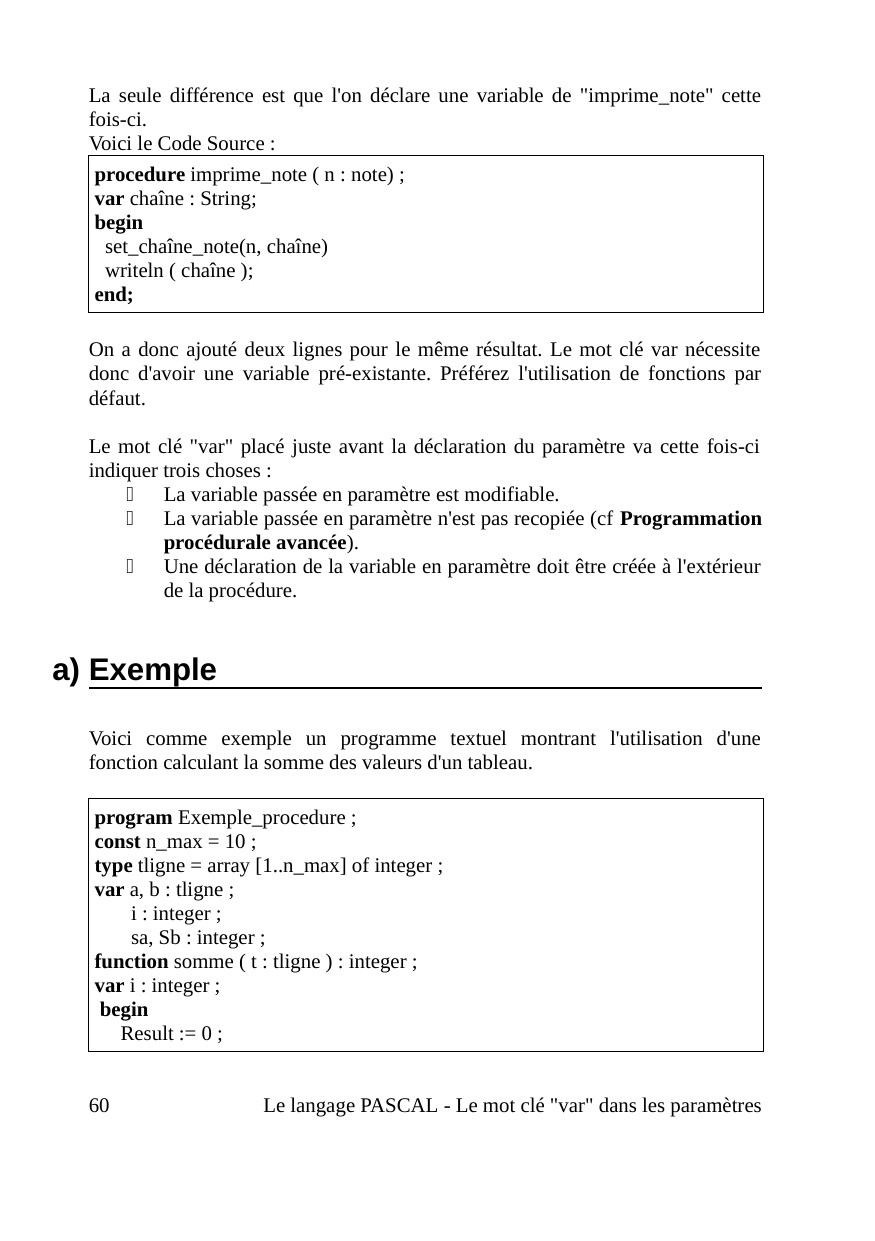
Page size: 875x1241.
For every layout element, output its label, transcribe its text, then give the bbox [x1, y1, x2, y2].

text On a donc ajouté deux lignes pour le même résultat. Le mot clé var nécessite donc d'avoir une variable pré-existante. Préférez l'utilisation de fonctions par défaut. [88, 337, 762, 409]
subtitle Exemple [88, 651, 762, 689]
text La seule différence est que l'on déclare une variable de "imprime_note" cette fois-ci. [88, 83, 762, 131]
list La variable passée en paramètre est modifiable. [126, 482, 762, 506]
text Le mot clé "var" placé juste avant la déclaration du paramètre va cette fois-ci indiquer trois choses : [88, 433, 762, 482]
list Une déclaration de la variable en paramètre doit être créée à l'extérieur de la procédure. [126, 554, 762, 602]
table_header program Exemple_procedure ; const n_max = 10 ; type tligne = array [1..n_max] of integer ; var a, b : tligne ; i : integer ; sa, Sb : integer ; function somme ( t : tligne ) : integer ; var i : integer ; begin Result := 0 ; [89, 799, 763, 1051]
list La variable passée en paramètre n'est pas recopiée (cf Programmation procédurale avancée). [126, 506, 762, 554]
table_header procedure imprime_note ( n : note) ; var chaîne : String; begin set_chaîne_note(n, chaîne) writeln ( chaîne ); end; [89, 156, 763, 312]
text Voici comme exemple un programme textuel montrant l'utilisation d'une fonction calculant la somme des valeurs d'un tableau. [88, 726, 762, 774]
text Voici le Code Source : [88, 131, 762, 155]
